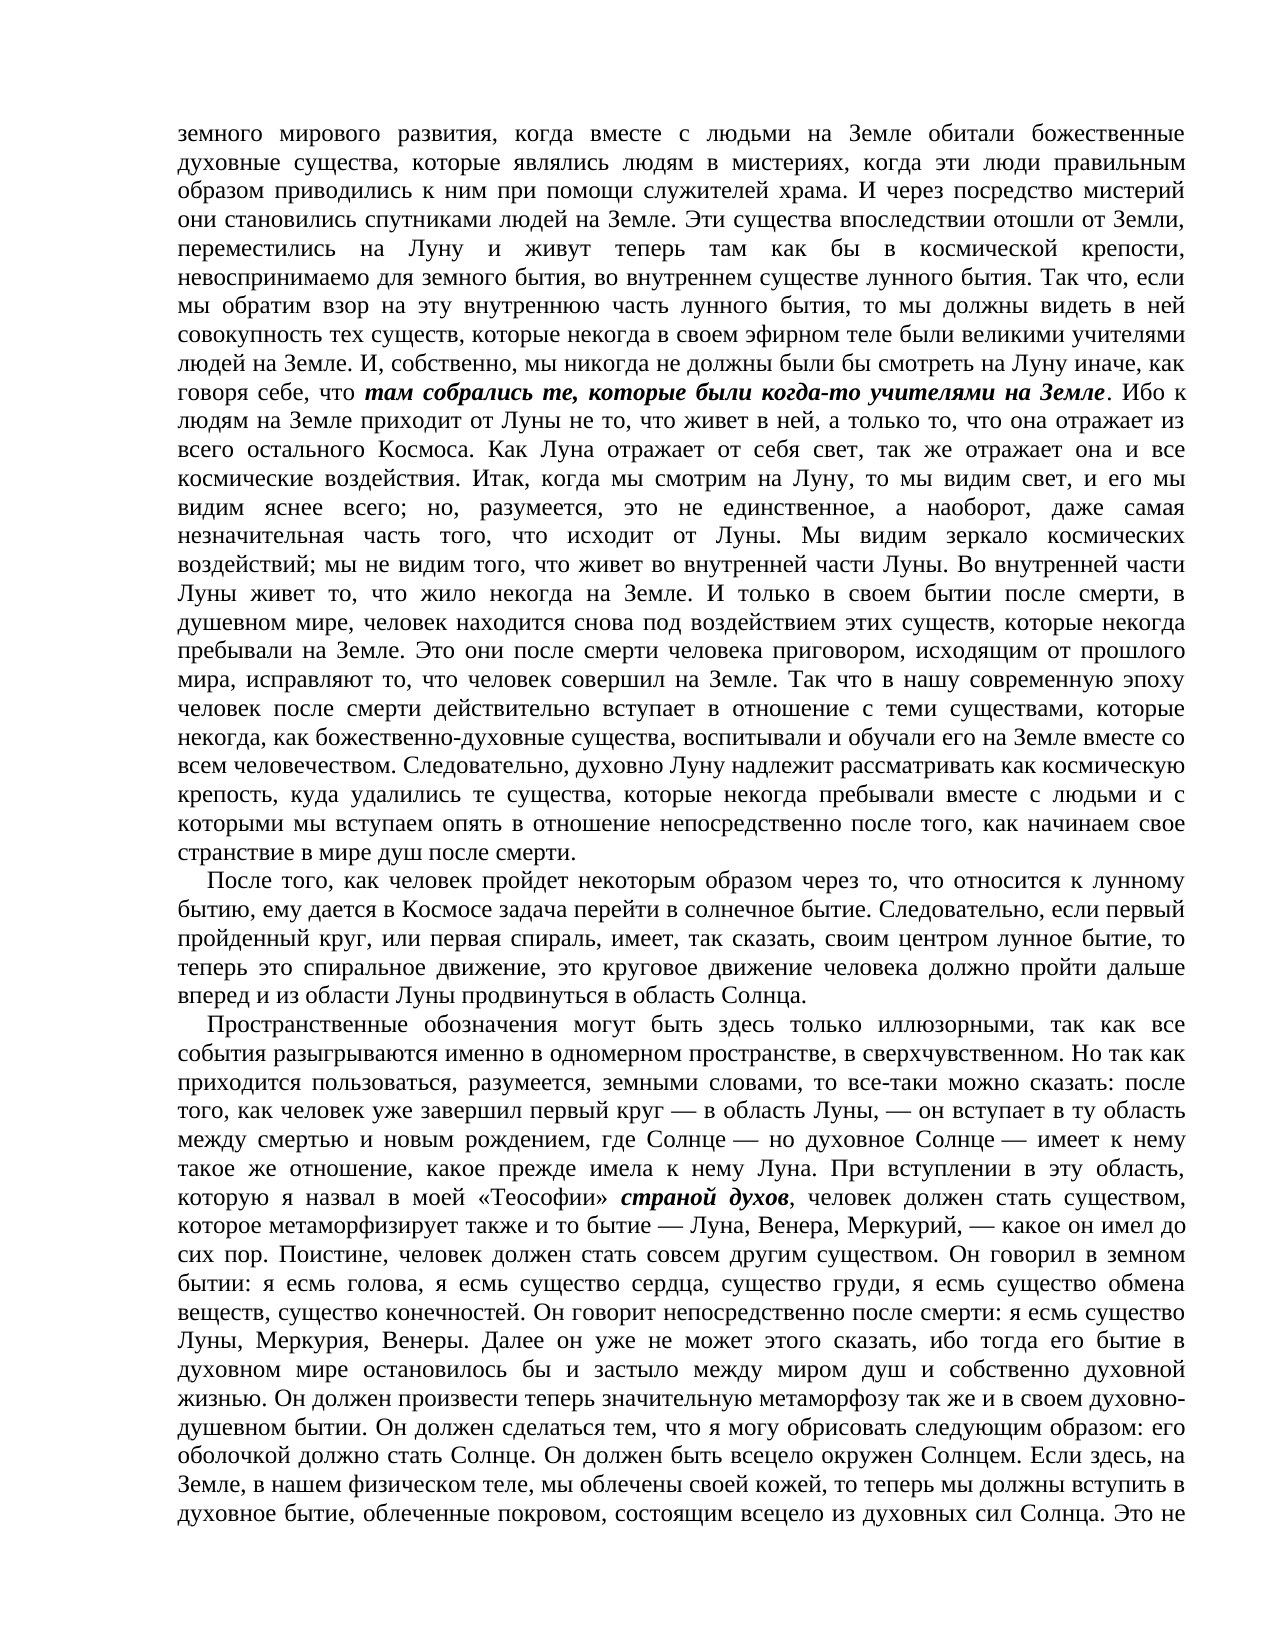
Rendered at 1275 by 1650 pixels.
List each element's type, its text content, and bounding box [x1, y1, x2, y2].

text После того, как человек пройдет некоторым образом через то, что относится к лунному бытию, ему дается в Космосе задача перейти в солнечное бытие. Следовательно, если первый пройденный круг, или первая спираль, имеет, так сказать, своим центром лунное бытие, то теперь это спиральное движение, это круговое движение человека должно пройти дальше вперед и из области Луны продвинуться в область Солнца. [177, 866, 1186, 1009]
text Пространственные обозначения могут быть здесь только иллюзорными, так как все события разыгрываются именно в одномерном пространстве, в сверхчувственном. Но так как приходится пользоваться, разумеется, земными словами, то все-таки можно сказать: после того, как человек уже завершил первый круг — в область Луны, — он вступает в ту область между смертью и новым рождением, где Солнце — но духовное Солнце — имеет к нему такое же отношение, какое прежде имела к нему Луна. При вступлении в эту область, которую я назвал в моей «Теософии» страной духов, человек должен стать существом, которое метаморфизирует также и то бытие — Луна, Венера, Меркурий, — какое он имел до сих пор. Поистине, человек должен стать совсем другим существом. Он говорил в земном бытии: я есмь голова, я есмь существо сердца, существо груди, я есмь существо обмена веществ, существо конечностей. Он говорит непосредственно после смерти: я есмь существо Луны, Меркурия, Венеры. Далее он уже не может этого сказать, ибо тогда его бытие в духовном мире остановилось бы и застыло между миром душ и собственно духовной жизнью. Он должен произвести теперь значительную метаморфозу так же и в своем духовно-душевном бытии. Он должен сделаться тем, что я могу обрисовать следующим образом: его оболочкой должно стать Солнце. Он должен быть всецело окружен Солнцем. Если здесь, на Земле, в нашем физическом теле, мы облечены своей кожей, то теперь мы должны вступить в духовное бытие, облеченные покровом, состоящим всецело из духовных сил Солнца. Это не [177, 1009, 1186, 1527]
text земного мирового развития, когда вместе с людьми на Земле обитали божественные духовные существа, которые являлись людям в мистериях, когда эти люди правильным образом приводились к ним при помощи служителей храма. И через посредство мистерий они становились спутниками людей на Земле. Эти существа впоследствии отошли от Земли, переместились на Луну и живут теперь там как бы в космической крепости, невоспринимаемо для земного бытия, во внутреннем существе лунного бытия. Так что, если мы обратим взор на эту внутреннюю часть лунного бытия, то мы должны видеть в ней совокупность тех существ, которые некогда в своем эфирном теле были великими учителями людей на Земле. И, собственно, мы никогда не должны были бы смотреть на Луну иначе, как говоря себе, что там собрались те, которые были когда-то учителями на Земле. Ибо к людям на Земле приходит от Луны не то, что живет в ней, а только то, что она отражает из всего остального Космоса. Как Луна отражает от себя свет, так же отражает она и все космические воздействия. Итак, когда мы смотрим на Луну, то мы видим свет, и его мы видим яснее всего; но, разумеется, это не единственное, а наоборот, даже самая незначительная часть того, что исходит от Луны. Мы видим зеркало космических воздействий; мы не видим того, что живет во внутренней части Луны. Во внутренней части Луны живет то, что жило некогда на Земле. И только в своем бытии после смерти, в душевном мире, человек находится снова под воздействием этих существ, которые некогда пребывали на Земле. Это они после смерти человека приговором, исходящим от прошлого мира, исправляют то, что человек совершил на Земле. Так что в нашу современную эпоху человек после смерти действительно вступает в отношение с теми существами, которые некогда, как божественно-духовные существа, воспитывали и обучали его на Земле вместе со всем человечеством. Следовательно, духовно Луну надлежит рассматривать как космическую крепость, куда удалились те существа, которые некогда пребывали вместе с людьми и с которыми мы вступаем опять в отношение непосредственно после того, как начинаем свое странствие в мире душ после смерти. [177, 118, 1186, 866]
